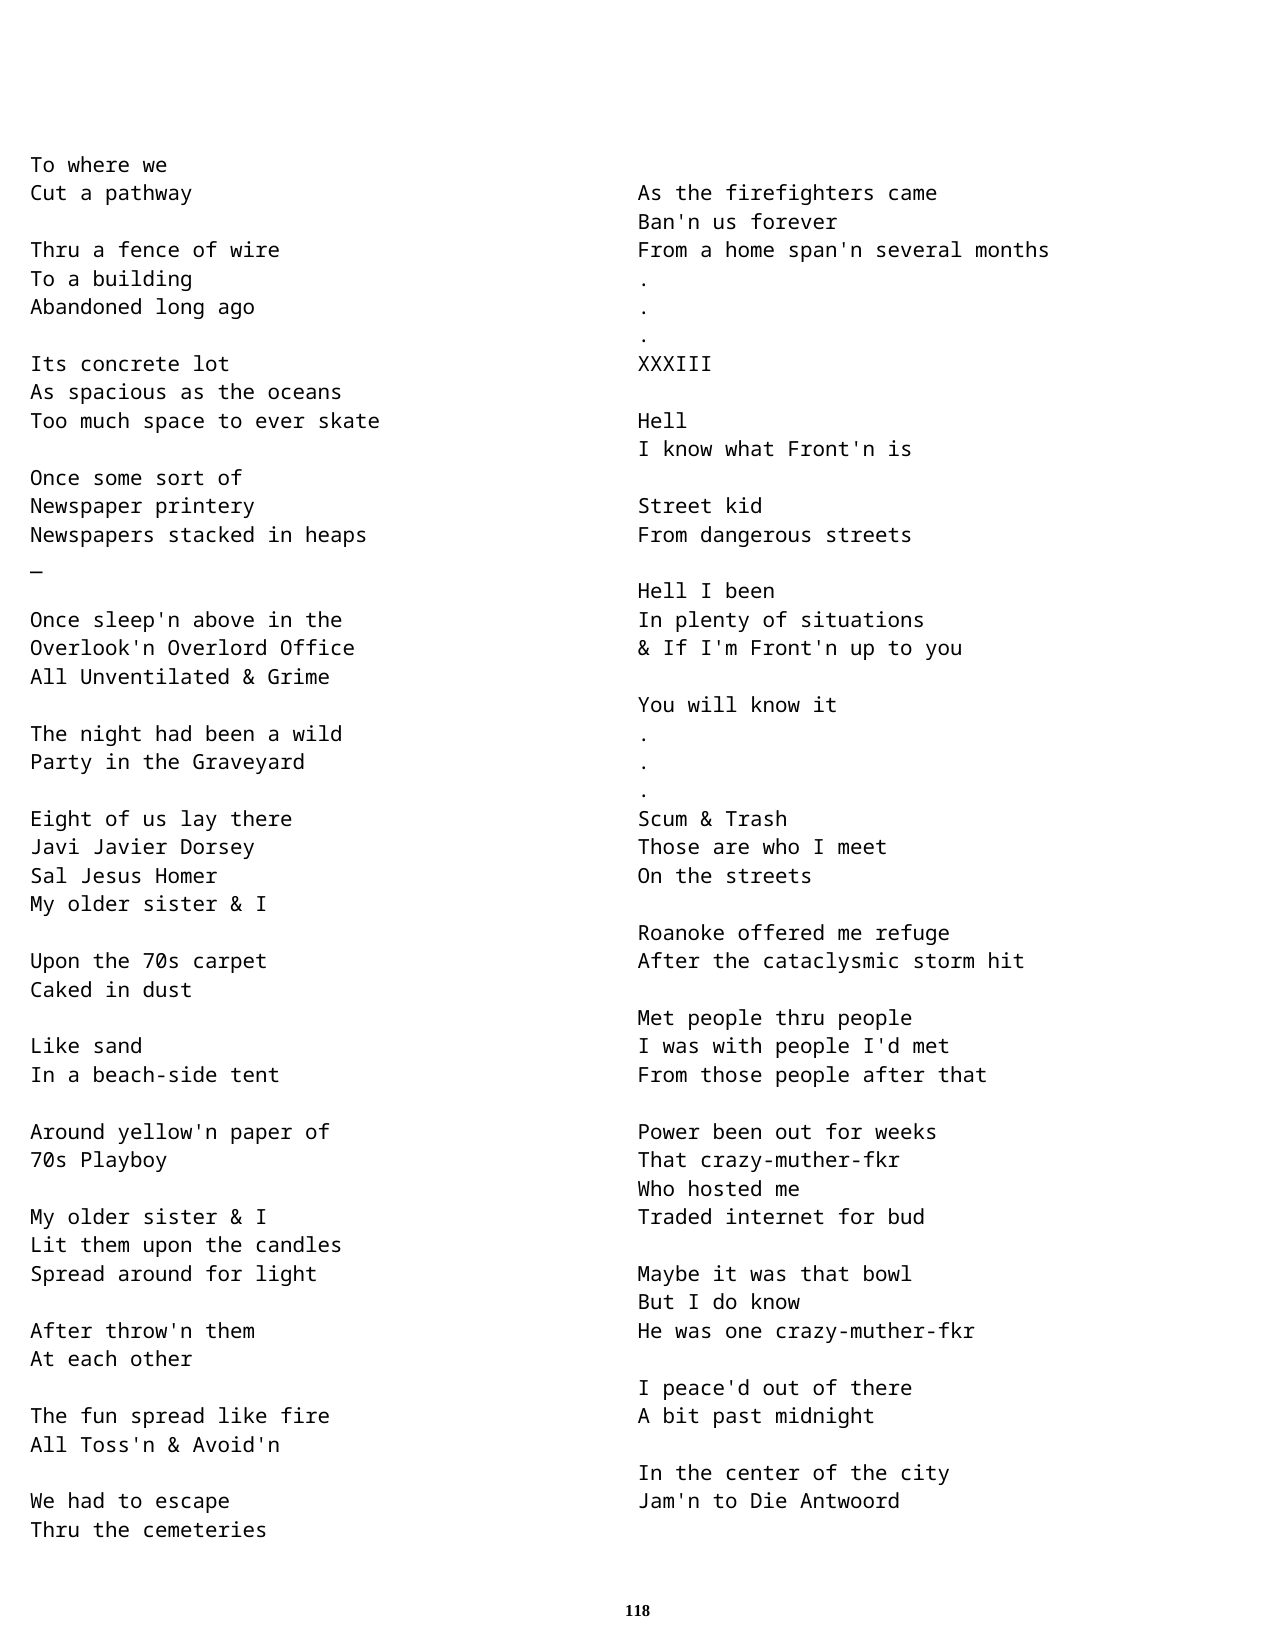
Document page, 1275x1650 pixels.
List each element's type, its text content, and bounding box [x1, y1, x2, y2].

text Javi Javier Dorsey [30, 832, 637, 861]
text As spacious as the oceans [30, 377, 637, 406]
text As the firefighters came [637, 178, 1245, 207]
text From dangerous streets [637, 520, 1245, 548]
text Newspaper printery [30, 491, 637, 520]
text Those are who I meet [637, 832, 1245, 861]
text You will know it [637, 690, 1245, 719]
text & If I'm Front'n up to you [637, 633, 1245, 662]
text All Toss'n & Avoid'n [30, 1430, 637, 1458]
text Power been out for weeks [637, 1117, 1245, 1145]
text Jam'n to Die Antwoord [637, 1487, 1245, 1515]
text Like sand [30, 1032, 637, 1060]
text Cut a pathway [30, 178, 637, 207]
text In plenty of situations [637, 605, 1245, 633]
text . [637, 719, 1245, 747]
text Hell [637, 406, 1245, 434]
text Abandoned long ago [30, 292, 637, 321]
text My older sister & I [30, 1202, 637, 1231]
text Once sleep'n above in the [30, 605, 637, 633]
text . [637, 776, 1245, 804]
text Spread around for light [30, 1259, 637, 1287]
text But I do know [637, 1287, 1245, 1316]
text . [637, 264, 1245, 292]
text Caked in dust [30, 975, 637, 1003]
text In the center of the city [637, 1458, 1245, 1487]
text XXXIII [637, 349, 1245, 377]
text Traded internet for bud [637, 1202, 1245, 1231]
text Street kid [637, 491, 1245, 520]
text . [637, 747, 1245, 776]
text . [637, 292, 1245, 321]
text Its concrete lot [30, 349, 637, 377]
text That crazy-muther-fkr [637, 1145, 1245, 1174]
text All Unventilated & Grime [30, 662, 637, 690]
text Ban'n us forever [637, 207, 1245, 235]
text 70s Playboy [30, 1145, 637, 1174]
text Once some sort of [30, 463, 637, 491]
text Upon the 70s carpet [30, 946, 637, 975]
text I peace'd out of there [637, 1373, 1245, 1401]
text Maybe it was that bowl [637, 1259, 1245, 1287]
text Party in the Graveyard [30, 747, 637, 776]
text From a home span'n several months [637, 235, 1245, 264]
text Sal Jesus Homer [30, 861, 637, 889]
text In a beach-side tent [30, 1060, 637, 1088]
text The fun spread like fire [30, 1401, 637, 1430]
text I know what Front'n is [637, 434, 1245, 463]
text My older sister & I [30, 889, 637, 918]
text The night had been a wild [30, 719, 637, 747]
text Too much space to ever skate [30, 406, 637, 434]
text Lit them upon the candles [30, 1231, 637, 1259]
text Thru a fence of wire [30, 235, 637, 264]
text Who hosted me [637, 1174, 1245, 1202]
text _ [30, 548, 637, 577]
text . [637, 321, 1245, 349]
text He was one crazy-muther-fkr [637, 1316, 1245, 1344]
text From those people after that [637, 1060, 1245, 1088]
text At each other [30, 1344, 637, 1373]
text Newspapers stacked in heaps [30, 520, 637, 548]
text We had to escape [30, 1487, 637, 1515]
text After throw'n them [30, 1316, 637, 1344]
text Hell I been [637, 577, 1245, 605]
text Met people thru people [637, 1003, 1245, 1032]
text On the streets [637, 861, 1245, 889]
text Around yellow'n paper of [30, 1117, 637, 1145]
text I was with people I'd met [637, 1032, 1245, 1060]
text A bit past midnight [637, 1401, 1245, 1430]
text Thru the cemeteries [30, 1515, 637, 1543]
text After the cataclysmic storm hit [637, 946, 1245, 975]
text Overlook'n Overlord Office [30, 633, 637, 662]
text Eight of us lay there [30, 804, 637, 832]
text Scum & Trash [637, 804, 1245, 832]
text To where we [30, 150, 637, 178]
text To a building [30, 264, 637, 292]
text Roanoke offered me refuge [637, 918, 1245, 946]
